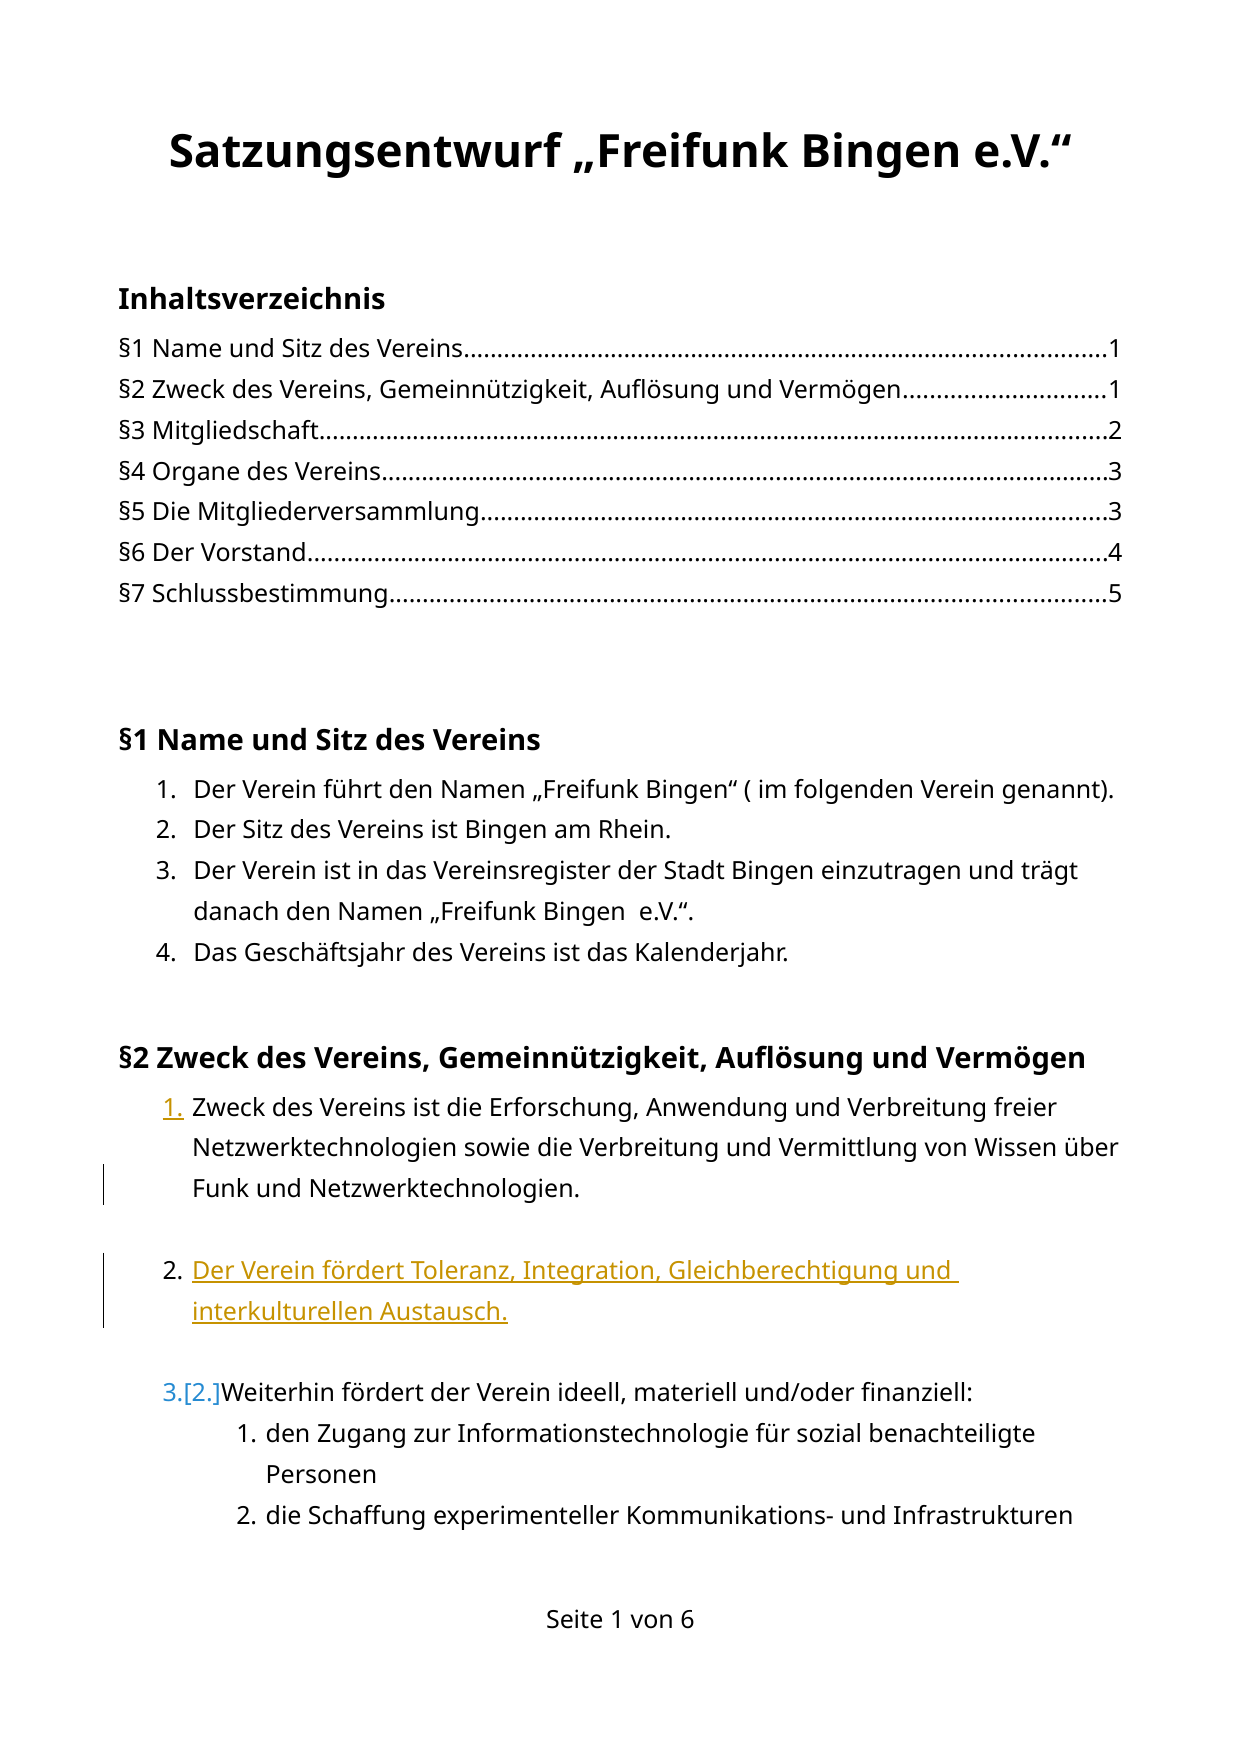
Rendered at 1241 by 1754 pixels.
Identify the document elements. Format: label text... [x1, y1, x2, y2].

list Der Verein ist in das Vereinsregister der Stadt Bingen einzutragen und trägt danach den Namen „Freifunk Bingen e.V.“. [156, 853, 1122, 928]
list Weiterhin fördert der Verein ideell, materiell und/oder finanziell: [162, 1375, 1122, 1409]
subtitle Inhaltsverzeichnis [118, 278, 1122, 318]
list Das Geschäftsjahr des Vereins ist das Kalenderjahr. [156, 934, 1122, 969]
list Zweck des Vereins ist die Erforschung, Anwendung und Verbreitung freier Netzwerktechnologien sowie die Verbreitung und Vermittlung von Wissen über Funk und Netzwerktechnologien. [162, 1089, 1122, 1246]
list Der Sitz des Vereins ist Bingen am Rhein. [156, 812, 1122, 846]
subtitle §2 Zweck des Vereins, Gemeinnützigkeit, Auflösung und Vermögen [118, 1037, 1122, 1077]
list Der Verein führt den Namen „Freifunk Bingen“ ( im folgenden Verein genannt). [156, 771, 1122, 805]
text §2 Zweck des Vereins, Gemeinnützigkeit, Auflösung und Vermögen 1 [118, 372, 1122, 406]
text §7 Schlussbestimmung 5 [118, 576, 1122, 610]
text §4 Organe des Vereins 3 [118, 453, 1122, 487]
list die Schaffung experimenteller Kommunikations- und Infrastrukturen [236, 1498, 1122, 1532]
subtitle §1 Name und Sitz des Vereins [118, 719, 1122, 759]
list Der Verein fördert Toleranz, Integration, Gleichberechtigung und interkulturellen Austausch. [162, 1253, 1122, 1368]
text §3 Mitgliedschaft 2 [118, 412, 1122, 446]
list den Zugang zur Informationstechnologie für sozial benachteiligte Personen [236, 1416, 1122, 1491]
text §5 Die Mitgliederversammlung 3 [118, 494, 1122, 528]
text §6 Der Vorstand 4 [118, 535, 1122, 569]
text §1 Name und Sitz des Vereins 1 [118, 331, 1122, 365]
text Satzungsentwurf „Freifunk Bingen e.V.“ [118, 118, 1122, 181]
